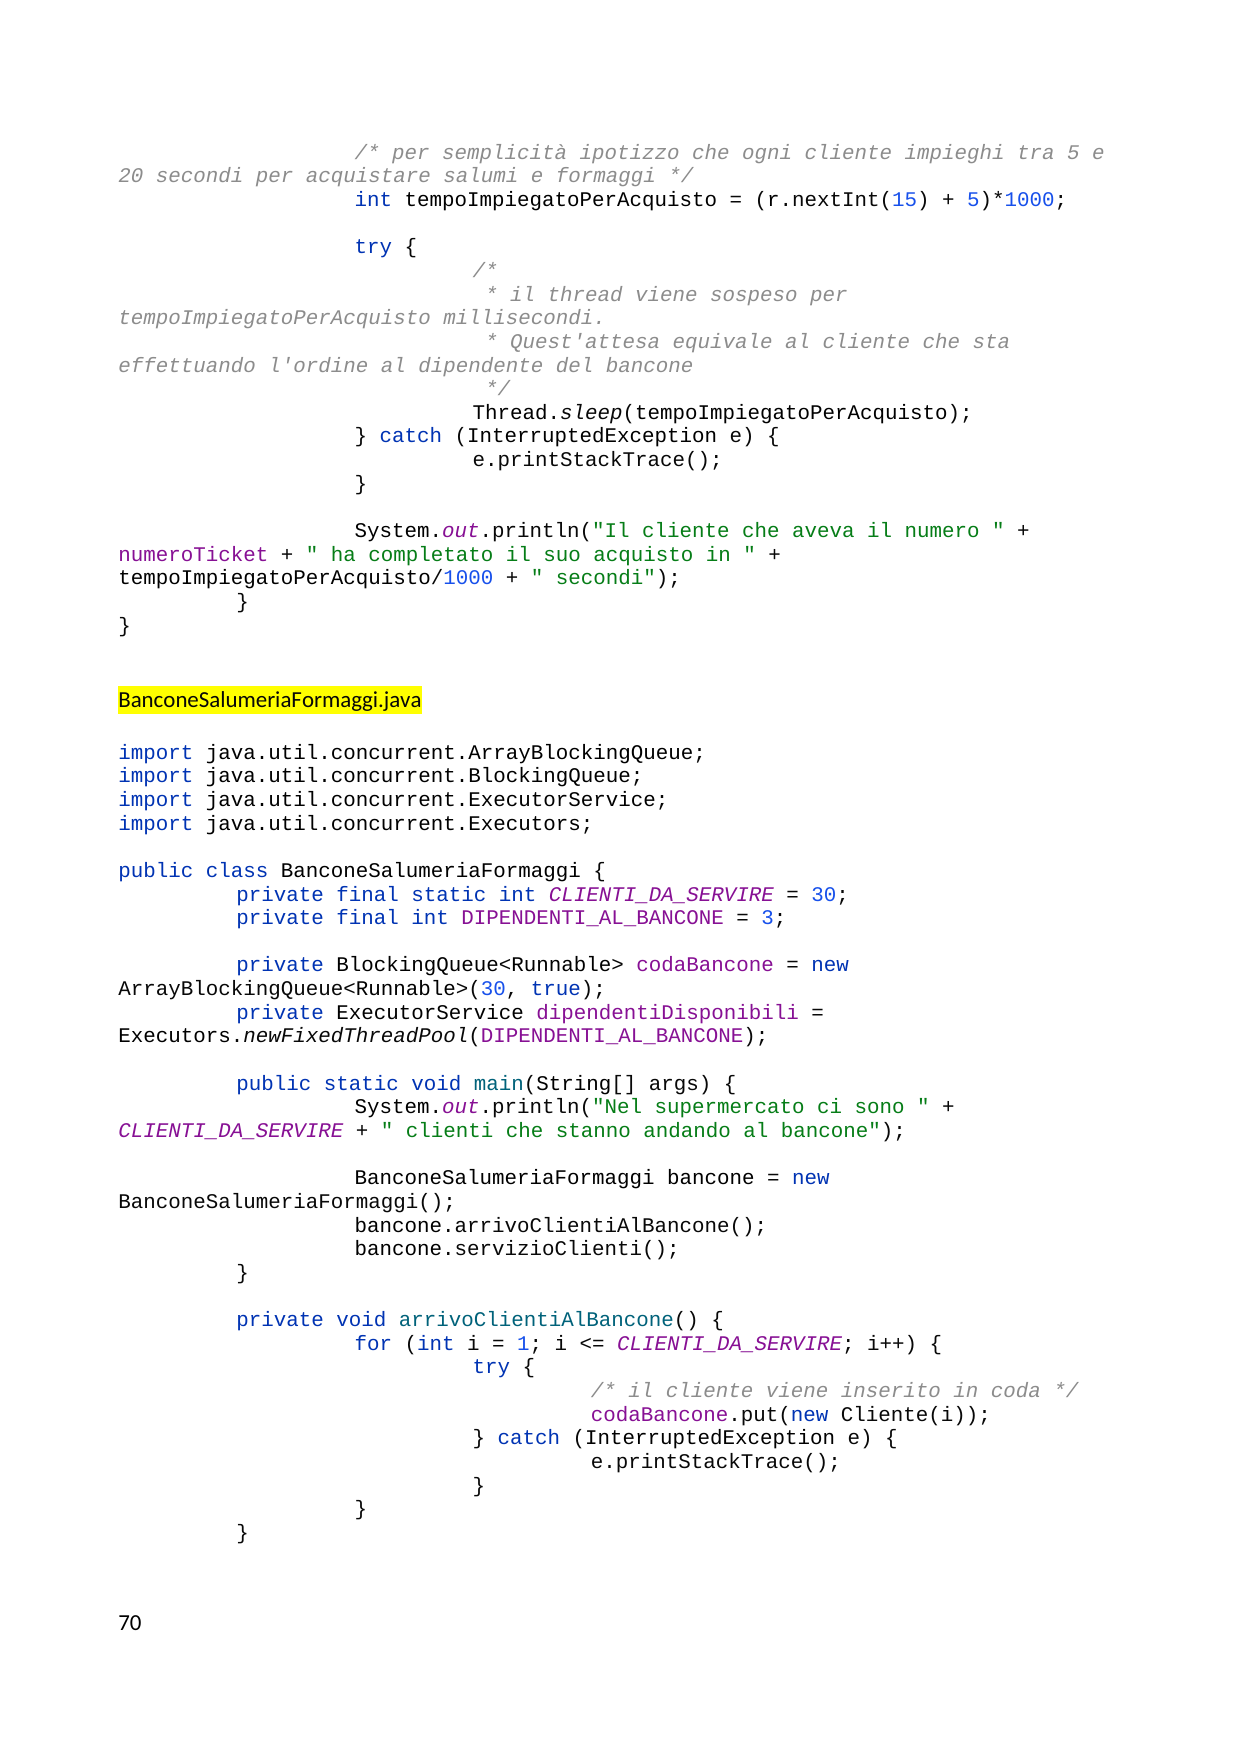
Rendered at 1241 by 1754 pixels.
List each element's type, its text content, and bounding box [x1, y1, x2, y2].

text /* per semplicità ipotizzo che ogni cliente impieghi tra 5 e 20 secondi per acquistare salumi e formaggi */ int tempoImpiegatoPerAcquisto = (r.nextInt(15) + 5)*1000; try { /* * il thread viene sospeso per tempoImpiegatoPerAcquisto millisecondi. * Quest'attesa equivale al cliente che sta effettuando l'ordine al dipendente del bancone */ Thread.sleep(tempoImpiegatoPerAcquisto); } catch (InterruptedException e) { e.printStackTrace(); } System.out.println("Il cliente che aveva il numero " + numeroTicket + " ha completato il suo acquisto in " + tempoImpiegatoPerAcquisto/1000 + " secondi"); } } [118, 118, 1122, 638]
text import java.util.concurrent.ArrayBlockingQueue; import java.util.concurrent.BlockingQueue; import java.util.concurrent.ExecutorService; import java.util.concurrent.Executors; public class BanconeSalumeriaFormaggi { private final static int CLIENTI_DA_SERVIRE = 30; private final int DIPENDENTI_AL_BANCONE = 3; private BlockingQueue<Runnable> codaBancone = new ArrayBlockingQueue<Runnable>(30, true); private ExecutorService dipendentiDisponibili = Executors.newFixedThreadPool(DIPENDENTI_AL_BANCONE); public static void main(String[] args) { System.out.println("Nel supermercato ci sono " + CLIENTI_DA_SERVIRE + " clienti che stanno andando al bancone"); BanconeSalumeriaFormaggi bancone = new BanconeSalumeriaFormaggi(); bancone.arrivoClientiAlBancone(); bancone.servizioClienti(); } private void arrivoClientiAlBancone() { for (int i = 1; i <= CLIENTI_DA_SERVIRE; i++) { try { /* il cliente viene inserito in coda */ codaBancone.put(new Cliente(i)); } catch (InterruptedException e) { e.printStackTrace(); } } } [118, 742, 1122, 1569]
text BanconeSalumeriaFormaggi.java [118, 686, 1122, 714]
